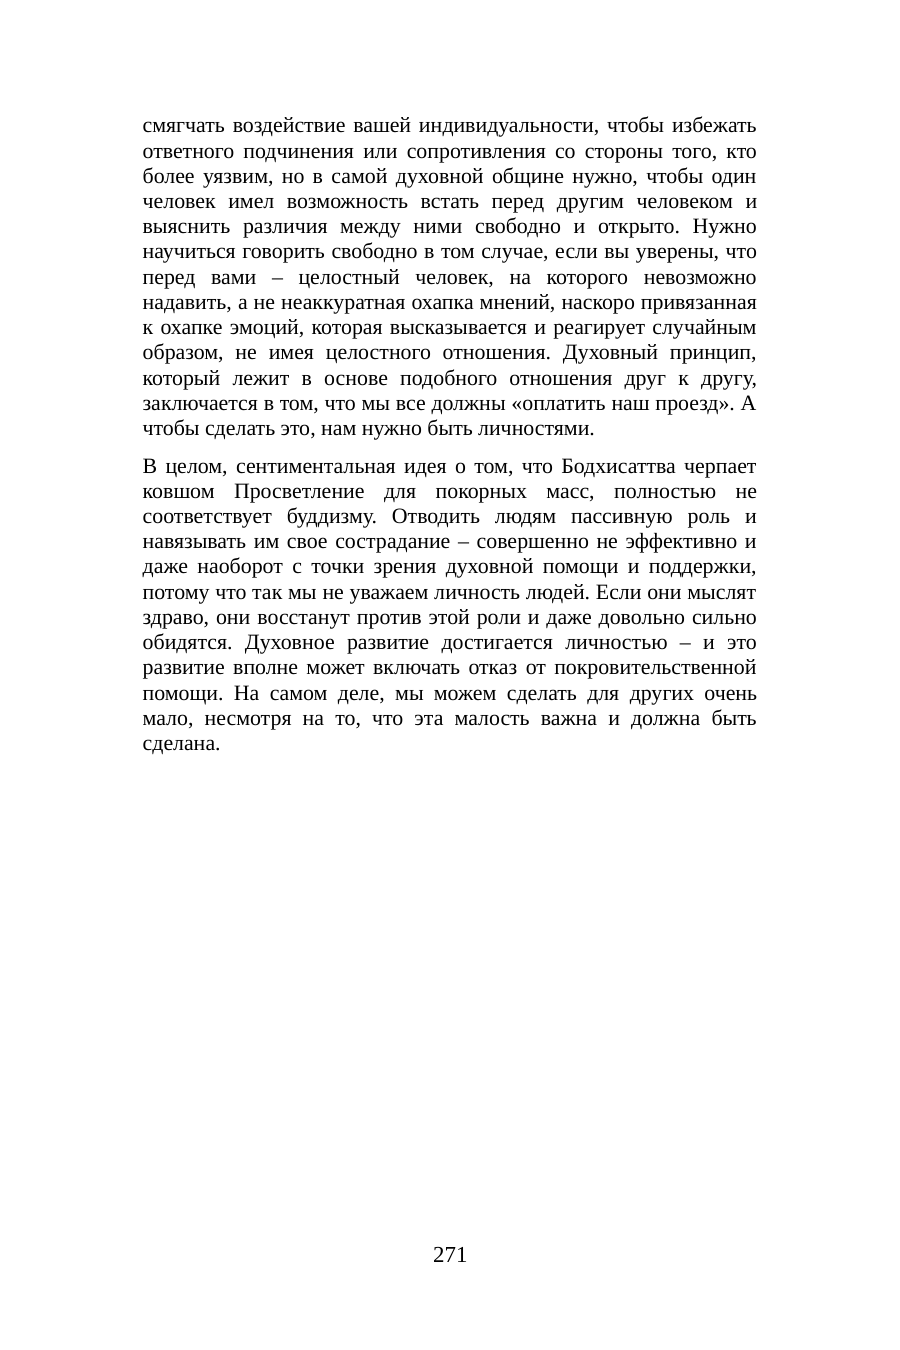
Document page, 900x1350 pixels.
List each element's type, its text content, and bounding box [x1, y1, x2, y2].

text смягчать воздействие вашей индивидуальности, чтобы избежать ответного подчинения или сопротивления со стороны того, кто более уязвим, но в самой духовной общине нужно, чтобы один человек имел возможность встать перед другим человеком и выяснить различия между ними свободно и открыто. Нужно научиться говорить свободно в том случае, если вы уверены, что перед вами – целостный человек, на которого невозможно надавить, а не неаккуратная охапка мнений, наскоро привязанная к охапке эмоций, которая высказывается и реагирует случайным образом, не имея целостного отношения. Духовный принцип, который лежит в основе подобного отношения друг к другу, заключается в том, что мы все должны «оплатить наш проезд». А чтобы сделать это, нам нужно быть личностями. [142, 112, 757, 440]
text В целом, сентиментальная идея о том, что Бодхисаттва черпает ковшом Просветление для покорных масс, полностью не соответствует буддизму. Отводить людям пассивную роль и навязывать им свое сострадание – совершенно не эффективно и даже наоборот с точки зрения духовной помощи и поддержки, потому что так мы не уважаем личность людей. Если они мыслят здраво, они восстанут против этой роли и даже довольно сильно обидятся. Духовное развитие достигается личностью – и это развитие вполне может включать отказ от покровительственной помощи. На самом деле, мы можем сделать для других очень мало, несмотря на то, что эта малость важна и должна быть сделана. [142, 453, 757, 755]
